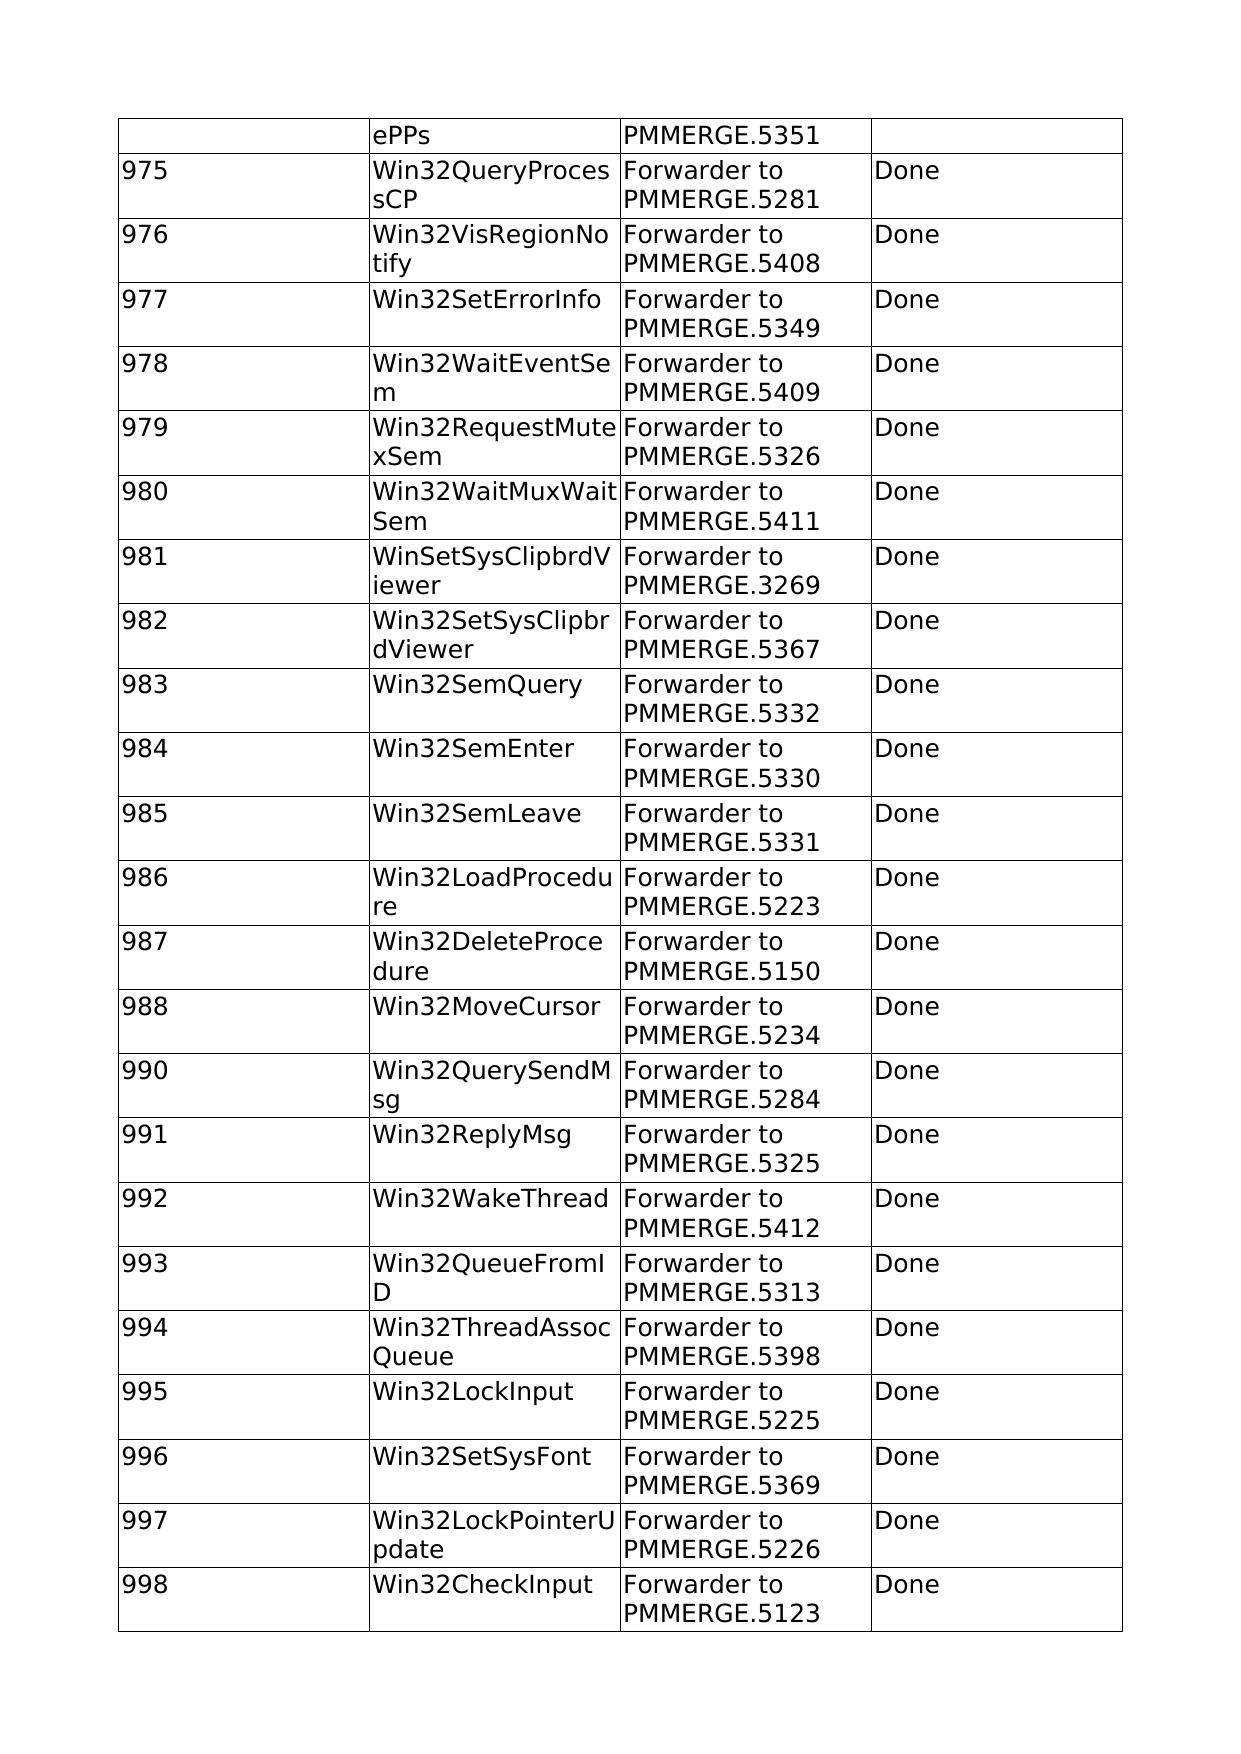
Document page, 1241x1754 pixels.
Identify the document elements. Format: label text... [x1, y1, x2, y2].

table_cell Forwarder to PMMERGE.5123 [621, 1568, 871, 1631]
table_cell Forwarder to PMMERGE.5349 [621, 283, 871, 346]
table_cell 984 [119, 733, 369, 796]
table_cell Win32QuerySendMsg [370, 1054, 620, 1117]
table_cell Win32SetSysClipbrdViewer [370, 604, 620, 667]
table_cell 991 [119, 1118, 369, 1182]
table_cell Win32LockPointerUpdate [370, 1504, 620, 1567]
table_cell Done [872, 1568, 1122, 1631]
table_cell Win32QueueFromID [370, 1247, 620, 1310]
table_cell Forwarder to PMMERGE.5332 [621, 669, 871, 732]
table_cell Done [872, 347, 1122, 410]
table_cell 990 [119, 1054, 369, 1117]
table_cell Forwarder to PMMERGE.5284 [621, 1054, 871, 1117]
table_cell Forwarder to PMMERGE.5150 [621, 926, 871, 989]
table_cell Forwarder to PMMERGE.3269 [621, 540, 871, 603]
table_cell Forwarder to PMMERGE.5330 [621, 733, 871, 796]
table_cell 993 [119, 1247, 369, 1310]
table_cell 988 [119, 990, 369, 1053]
table_cell 996 [119, 1440, 369, 1503]
table_cell Win32MoveCursor [370, 990, 620, 1053]
table_cell 975 [119, 154, 369, 217]
table_cell Forwarder to PMMERGE.5331 [621, 797, 871, 860]
table_cell ePPs [370, 119, 620, 153]
table_cell Win32VisRegionNotify [370, 219, 620, 282]
table_cell Win32SetErrorInfo [370, 283, 620, 346]
table_cell Win32ReplyMsg [370, 1118, 620, 1182]
table_cell WinSetSysClipbrdViewer [370, 540, 620, 603]
table_cell Done [872, 733, 1122, 796]
table_cell Win32SemLeave [370, 797, 620, 860]
table_cell 992 [119, 1183, 369, 1246]
table_cell 980 [119, 476, 369, 539]
table_cell Forwarder to PMMERGE.5226 [621, 1504, 871, 1567]
table_cell Forwarder to PMMERGE.5225 [621, 1375, 871, 1439]
table_cell Win32SemQuery [370, 669, 620, 732]
table_cell Done [872, 861, 1122, 924]
table_cell 978 [119, 347, 369, 410]
table_cell Win32RequestMutexSem [370, 411, 620, 474]
table_cell 986 [119, 861, 369, 924]
table_cell Done [872, 926, 1122, 989]
table_cell Forwarder to PMMERGE.5326 [621, 411, 871, 474]
table_cell Done [872, 1504, 1122, 1567]
table_cell Win32SemEnter [370, 733, 620, 796]
table_cell Done [872, 1054, 1122, 1117]
table_cell Forwarder to PMMERGE.5398 [621, 1311, 871, 1374]
table_cell Win32LoadProcedure [370, 861, 620, 924]
table_cell Win32CheckInput [370, 1568, 620, 1631]
table_cell Win32WaitMuxWaitSem [370, 476, 620, 539]
table_cell Forwarder to PMMERGE.5409 [621, 347, 871, 410]
table_cell Done [872, 540, 1122, 603]
table_cell Done [872, 1118, 1122, 1182]
table_cell Win32LockInput [370, 1375, 620, 1439]
table_cell Forwarder to PMMERGE.5411 [621, 476, 871, 539]
table_cell 997 [119, 1504, 369, 1567]
table_cell Done [872, 219, 1122, 282]
table_cell Forwarder to PMMERGE.5313 [621, 1247, 871, 1310]
table_cell 976 [119, 219, 369, 282]
table_cell [872, 119, 1122, 153]
table_cell Done [872, 1440, 1122, 1503]
table_cell 985 [119, 797, 369, 860]
table_cell Done [872, 604, 1122, 667]
table_cell 987 [119, 926, 369, 989]
table_cell Win32DeleteProcedure [370, 926, 620, 989]
table_cell Forwarder to PMMERGE.5412 [621, 1183, 871, 1246]
table_cell [119, 119, 369, 153]
table_cell Forwarder to PMMERGE.5234 [621, 990, 871, 1053]
table_cell Win32WaitEventSem [370, 347, 620, 410]
table_cell Win32QueryProcessCP [370, 154, 620, 217]
table_cell Done [872, 797, 1122, 860]
table_cell Done [872, 1311, 1122, 1374]
table_cell PMMERGE.5351 [621, 119, 871, 153]
table_cell Done [872, 283, 1122, 346]
table_cell Done [872, 476, 1122, 539]
table_cell Done [872, 990, 1122, 1053]
table_cell Win32ThreadAssocQueue [370, 1311, 620, 1374]
table_cell Forwarder to PMMERGE.5408 [621, 219, 871, 282]
table_cell Done [872, 1375, 1122, 1439]
table_cell 983 [119, 669, 369, 732]
table_cell Win32SetSysFont [370, 1440, 620, 1503]
table_cell Forwarder to PMMERGE.5369 [621, 1440, 871, 1503]
table_cell Done [872, 1247, 1122, 1310]
table_cell 995 [119, 1375, 369, 1439]
table_cell 998 [119, 1568, 369, 1631]
table_cell 981 [119, 540, 369, 603]
table_cell Forwarder to PMMERGE.5223 [621, 861, 871, 924]
table_cell 979 [119, 411, 369, 474]
table_cell 977 [119, 283, 369, 346]
table_cell 994 [119, 1311, 369, 1374]
table_cell 982 [119, 604, 369, 667]
table_cell Done [872, 669, 1122, 732]
table_cell Forwarder to PMMERGE.5325 [621, 1118, 871, 1182]
table_cell Win32WakeThread [370, 1183, 620, 1246]
table_cell Done [872, 411, 1122, 474]
table_cell Done [872, 1183, 1122, 1246]
table_cell Forwarder to PMMERGE.5281 [621, 154, 871, 217]
table_cell Forwarder to PMMERGE.5367 [621, 604, 871, 667]
table_cell Done [872, 154, 1122, 217]
